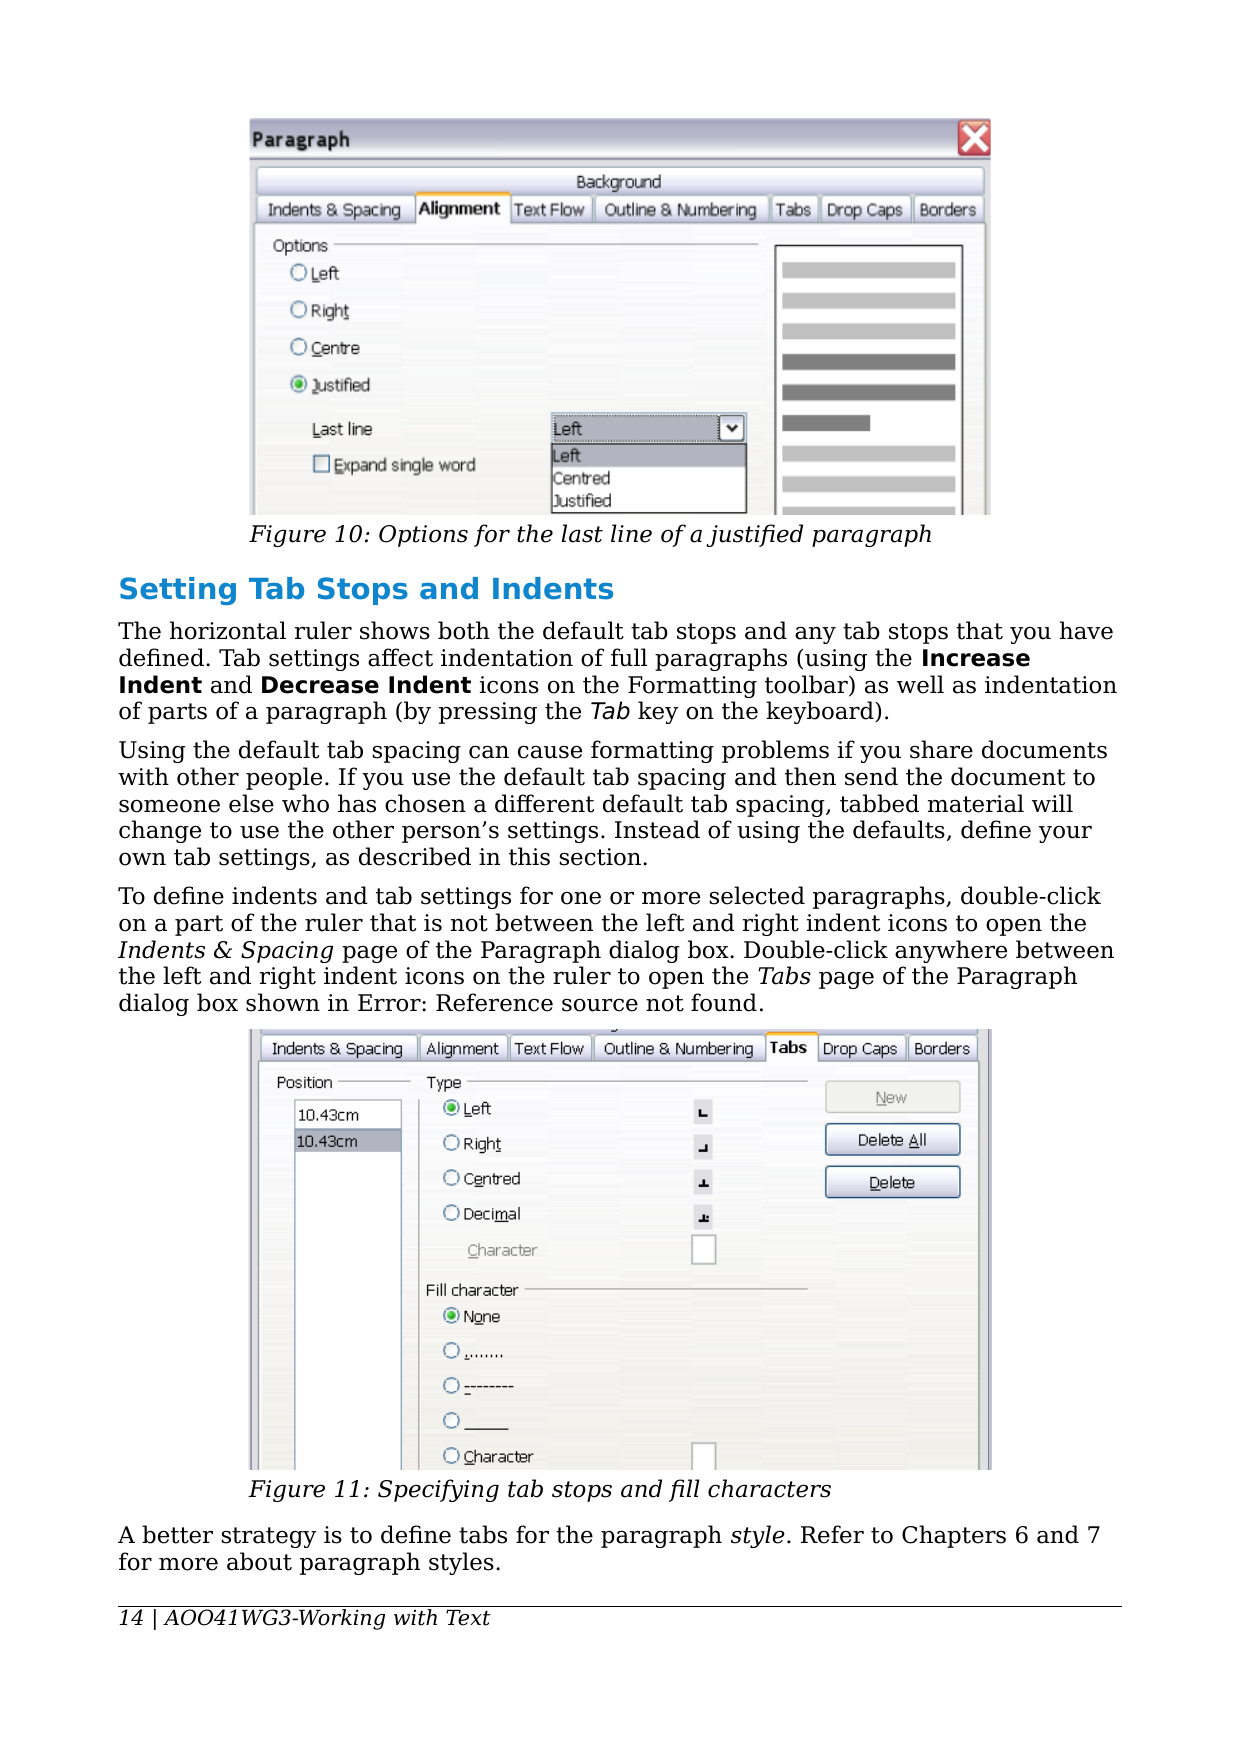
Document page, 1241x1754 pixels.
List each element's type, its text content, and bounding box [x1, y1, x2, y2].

text Using the default tab spacing can cause formatting problems if you share documents with other people. If you use the default tab spacing and then send the document to someone else who has chosen a different default tab spacing, tabbed material will change to use the other person’s settings. Instead of using the defaults, define your own tab settings, as described in this section. [118, 738, 1122, 871]
subtitle Setting Tab Stops and Indents [118, 572, 1122, 606]
picture [248, 1029, 992, 1470]
text To define indents and tab settings for one or more selected paragraphs, double-click on a part of the ruler that is not between the left and right indent icons to open the Indents & Spacing page of the Paragraph dialog box. Double-click anywhere between the left and right indent icons on the ruler to open the Tabs page of the Paragraph dialog box shown in Error: Reference source not found. [118, 883, 1122, 1017]
text A better strategy is to define tabs for the paragraph style. Refer to Chapters 6 and 7 for more about paragraph styles. [118, 1522, 1122, 1576]
text Figure 11: Specifying tab stops and fill characters [249, 1476, 991, 1503]
text The horizontal ruler shows both the default tab stops and any tab stops that you have defined. Tab settings affect indentation of full paragraphs (using the Increase Indent and Decrease Indent icons on the Formatting toolbar) as well as indentation of parts of a paragraph (by pressing the Tab key on the keyboard). [118, 618, 1122, 725]
text Figure 10: Options for the last line of a justified paragraph [249, 521, 991, 548]
picture [249, 118, 991, 515]
